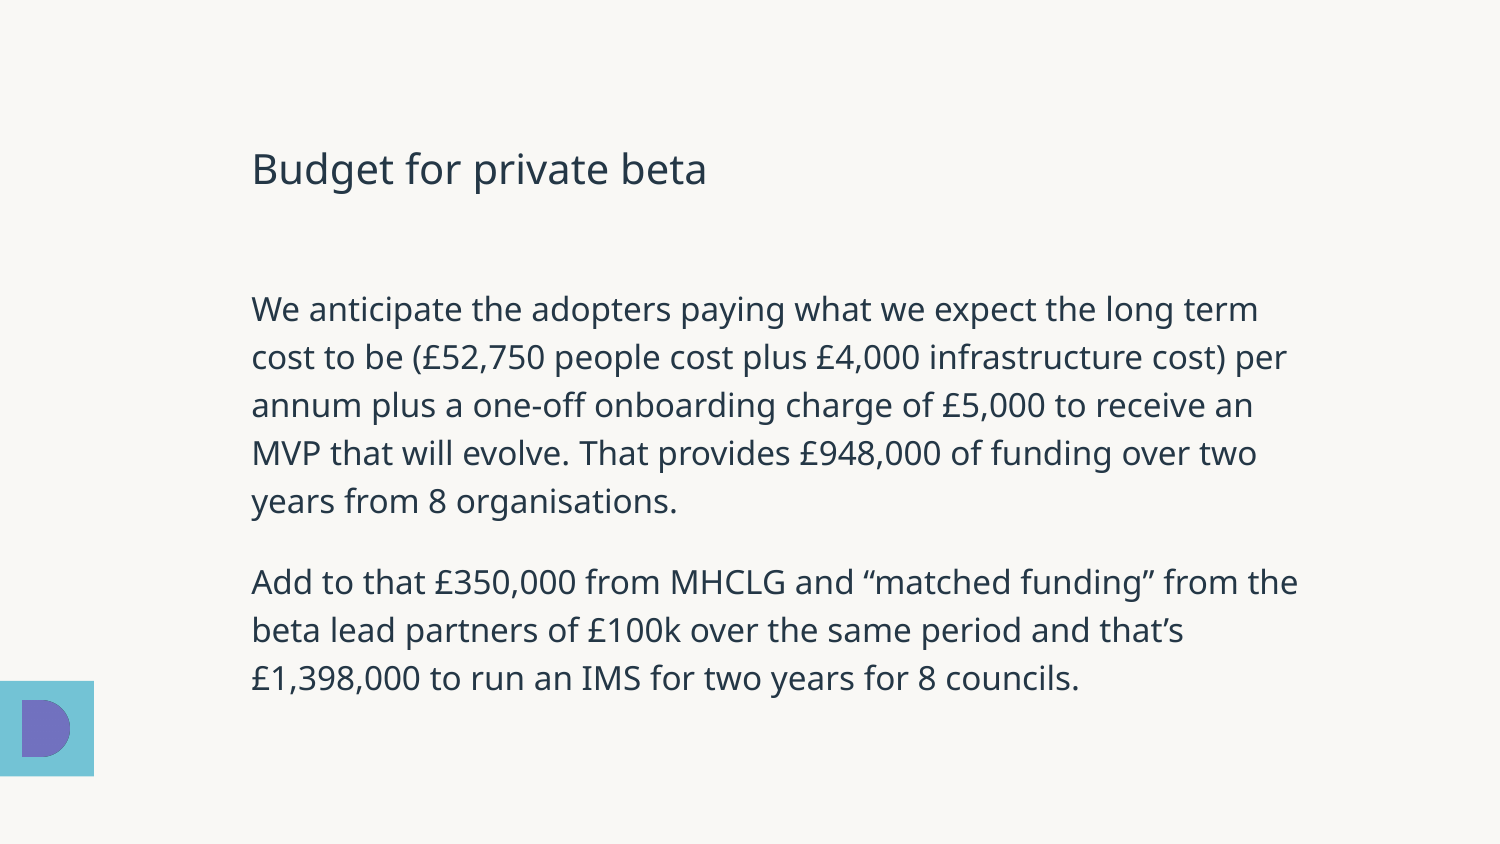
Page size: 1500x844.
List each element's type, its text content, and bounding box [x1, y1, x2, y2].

picture [22, 700, 70, 757]
list We anticipate the adopters paying what we expect the long term cost to be (£52,750 people cost plus £4,000 infrastructure cost) per annum plus a one-off onboarding charge of £5,000 to receive an MVP that will evolve. That provides £948,000 of funding over two years from 8 organisations. Add to that £350,000 from MHCLG and “matched funding” from the beta lead partners of £100k over the same period and that’s £1,398,000 to run an IMS for two years for 8 councils. [236, 265, 1329, 681]
title Budget for private beta [236, 118, 1329, 238]
